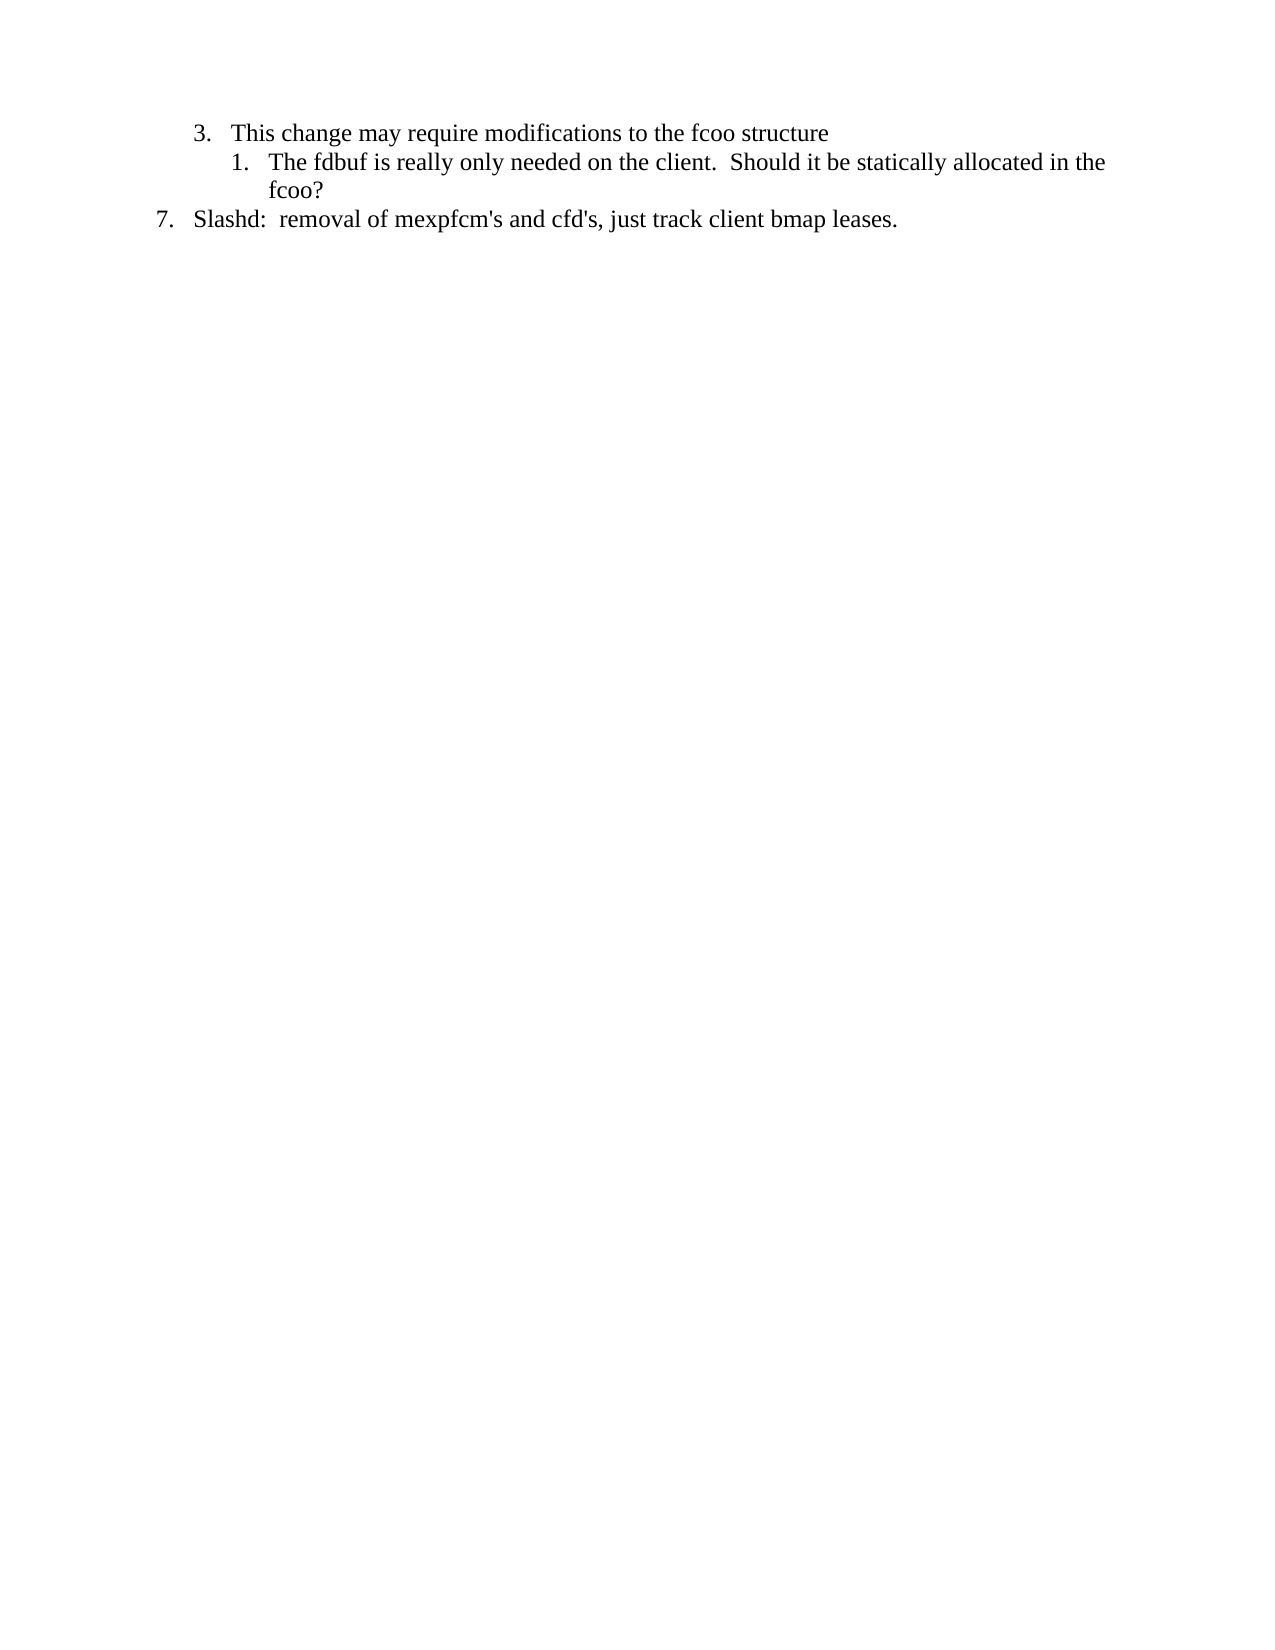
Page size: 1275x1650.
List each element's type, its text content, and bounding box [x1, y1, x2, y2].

list This change may require modifications to the fcoo structure [193, 118, 1157, 147]
list The fdbuf is really only needed on the client. Should it be statically allocated in the fcoo? [231, 147, 1157, 204]
list Slashd: removal of mexpfcm's and cfd's, just track client bmap leases. [156, 204, 1157, 233]
